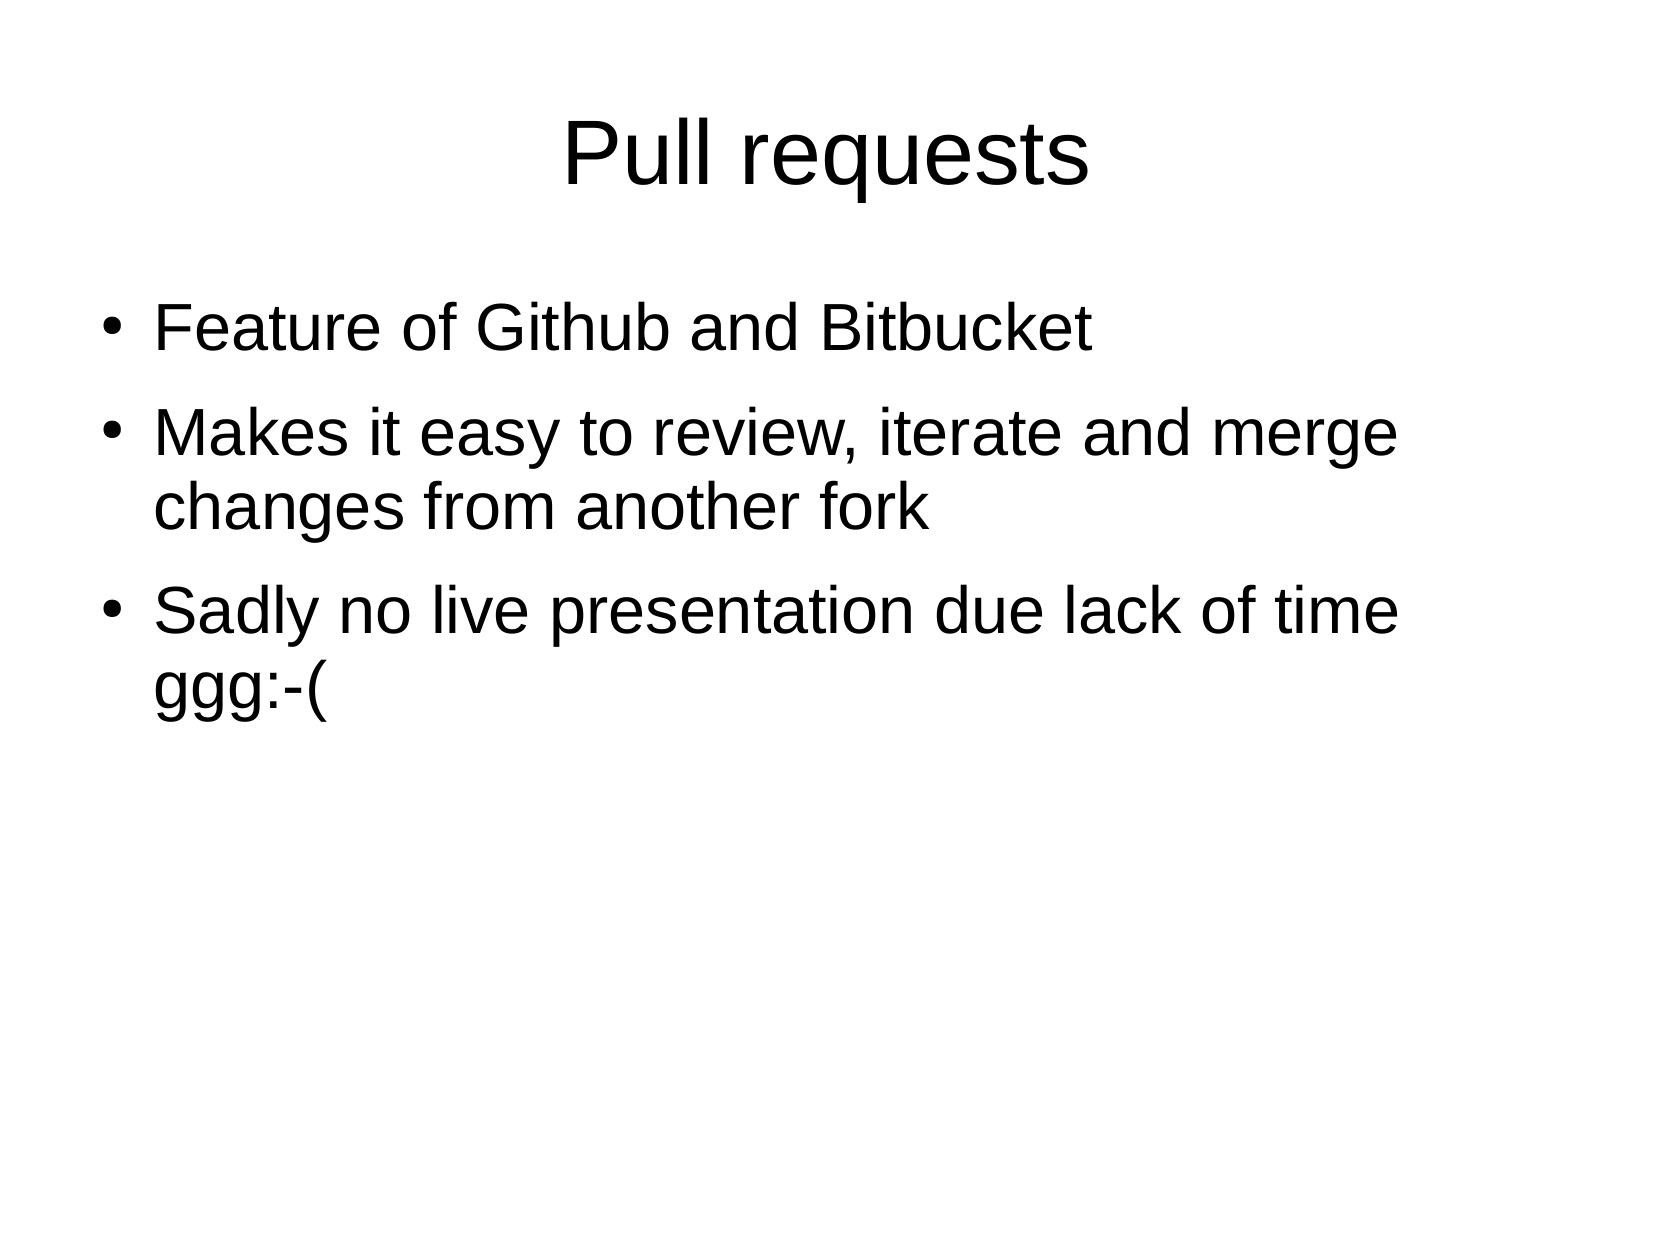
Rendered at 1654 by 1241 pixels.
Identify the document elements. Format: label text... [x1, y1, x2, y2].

list Feature of Github and Bitbucket Makes it easy to review, iterate and merge changes from another fork Sadly no live presentation due lack of time ggg:-( [82, 290, 1571, 1010]
title Pull requests [82, 49, 1571, 257]
